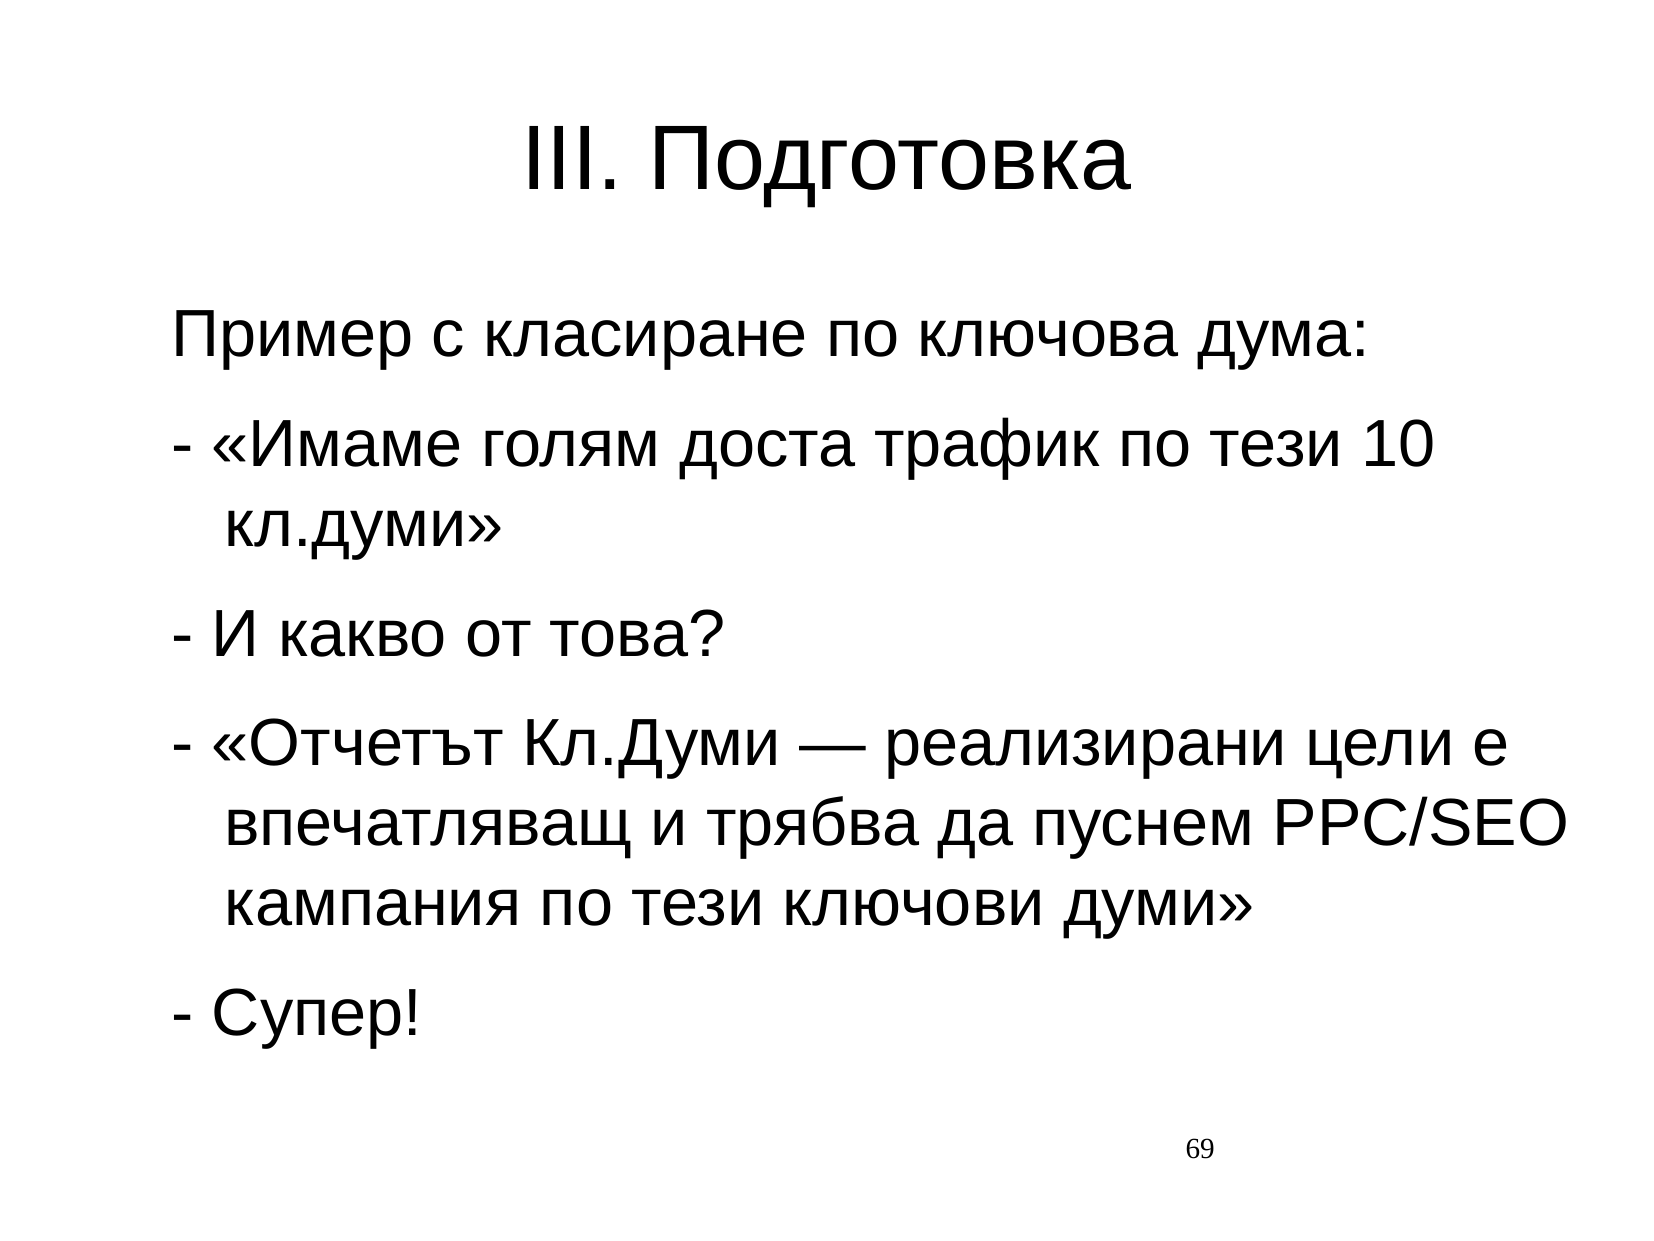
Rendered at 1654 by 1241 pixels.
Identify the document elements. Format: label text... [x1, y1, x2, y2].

list Пример с класиране по ключова дума: - «Имаме голям доста трафик по тези 10 кл.думи» - И какво от това? - «Отчетът Кл.Думи — реализирани цели е впечатляващ и трябва да пуснем PPC/SEO кампания по тези ключови думи» - Супер! [82, 290, 1571, 1109]
text_box [1185, 1129, 1571, 1216]
title III. Подготовка [82, 49, 1571, 257]
